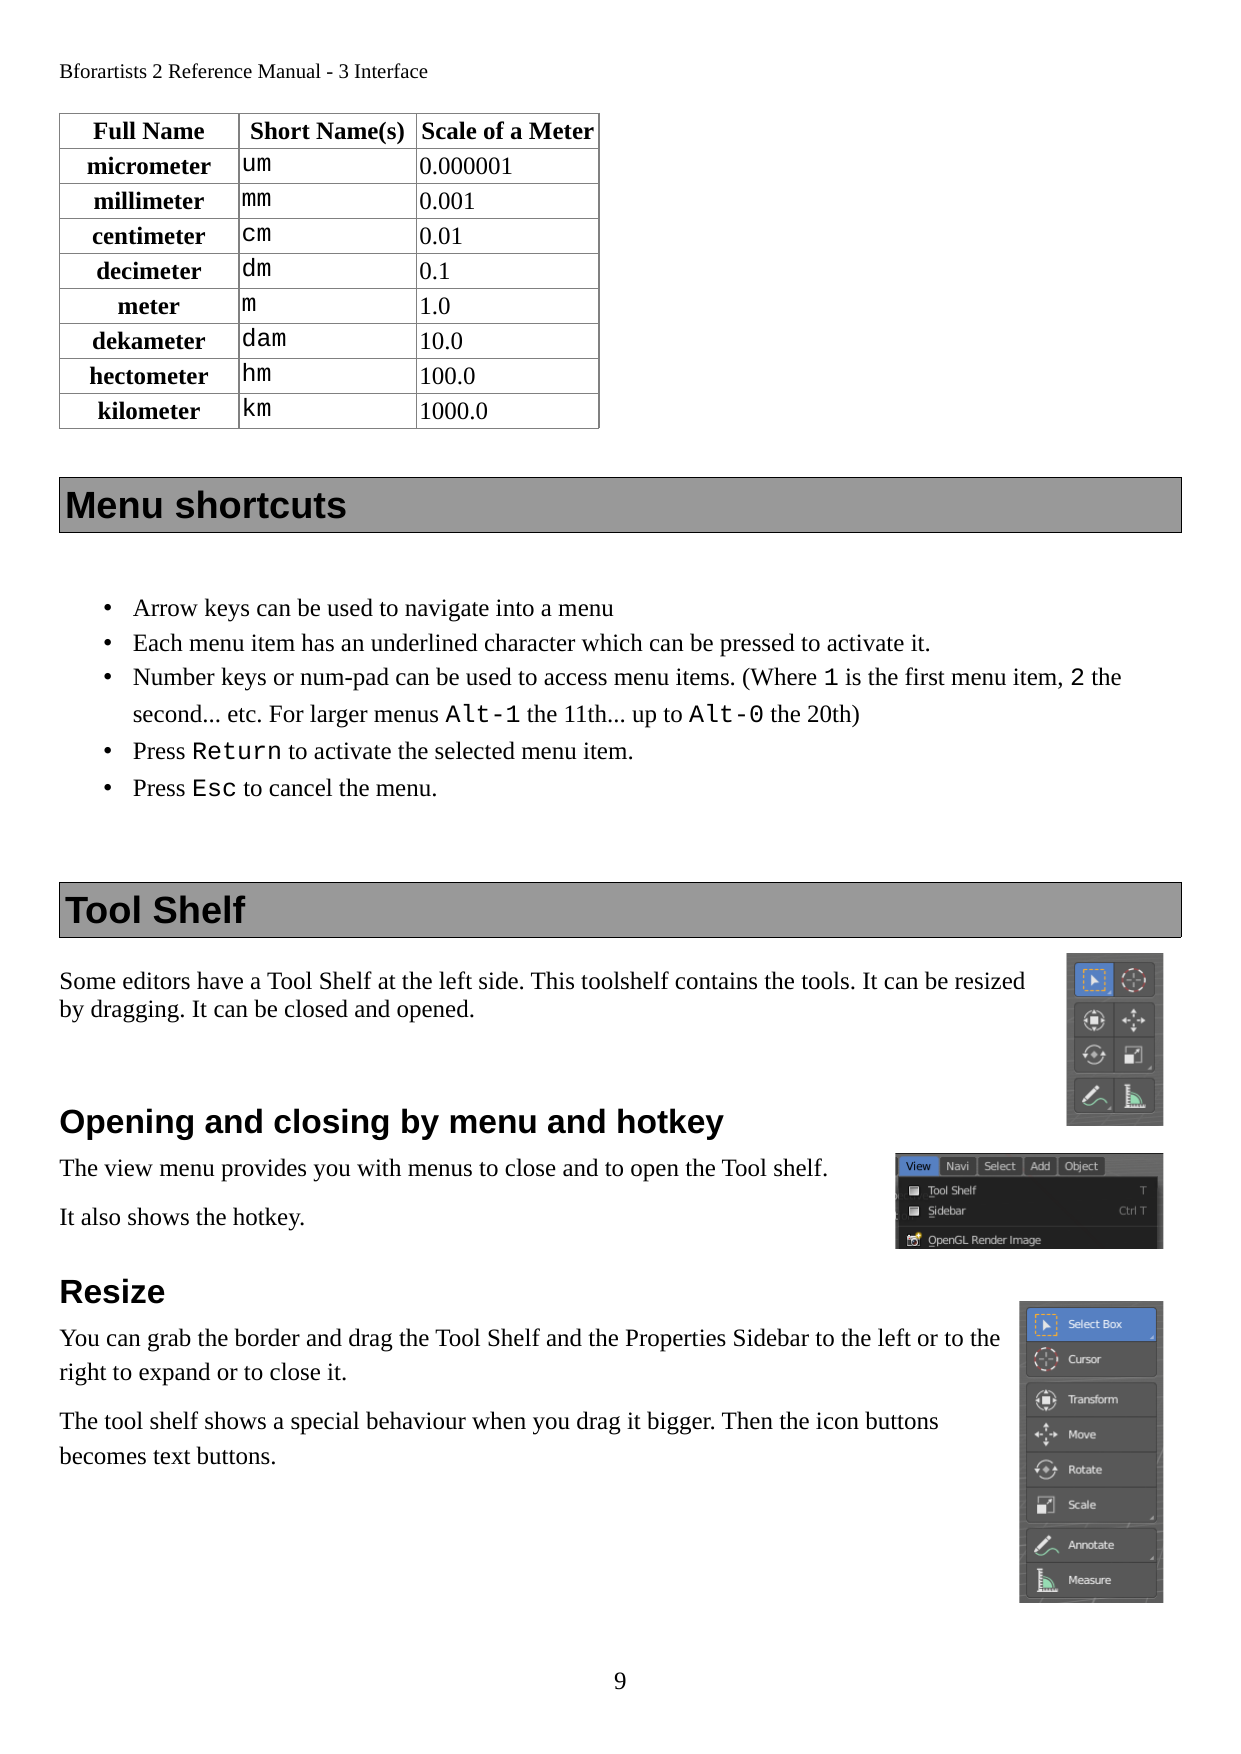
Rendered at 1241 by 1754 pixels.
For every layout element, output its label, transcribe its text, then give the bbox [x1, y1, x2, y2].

table_cell 0.001 [417, 184, 598, 218]
table_header Scale of a Meter [417, 114, 598, 148]
table_header Menu shortcuts [60, 478, 1181, 532]
picture [1066, 953, 1164, 1126]
table_cell hectometer [60, 359, 238, 393]
subtitle Opening and closing by menu and hotkey [59, 1102, 1181, 1140]
table_cell cm [240, 219, 416, 253]
table_cell m [240, 289, 416, 323]
table_cell micrometer [60, 149, 238, 183]
list Press Return to activate the selected menu item. [103, 736, 1181, 767]
table_cell 10.0 [417, 324, 598, 358]
list Press Esc to cancel the menu. [103, 773, 1181, 803]
table_cell meter [60, 289, 238, 323]
list Arrow keys can be used to navigate into a menu [103, 593, 1181, 622]
table_cell 0.1 [417, 254, 598, 288]
table_cell millimeter [60, 184, 238, 218]
table_cell kilometer [60, 394, 238, 428]
table_header Full Name [60, 114, 238, 148]
picture [1019, 1301, 1164, 1603]
table_cell dm [240, 254, 416, 288]
table_cell um [240, 149, 416, 183]
table_header Short Name(s) [240, 114, 416, 148]
subtitle Resize [59, 1272, 1181, 1310]
picture [895, 1153, 1164, 1249]
table_cell dam [240, 324, 416, 358]
table_cell 0.000001 [417, 149, 598, 183]
table_cell dekameter [60, 324, 238, 358]
table_cell mm [240, 184, 416, 218]
table_cell 1.0 [417, 289, 598, 323]
table_cell hm [240, 359, 416, 393]
list Number keys or num-pad can be used to access menu items. (Where 1 is the first menu item, 2 the second... etc. For larger menus Alt-1 the 11th... up to Alt-0 the 20th) [103, 662, 1181, 729]
table_cell km [240, 394, 416, 428]
table_cell centimeter [60, 219, 238, 253]
table_cell 0.01 [417, 219, 598, 253]
list Each menu item has an underlined character which can be pressed to activate it. [103, 628, 1181, 656]
table_cell decimeter [60, 254, 238, 288]
table_cell 1000.0 [417, 394, 598, 428]
text The view menu provides you with menus to close and to open the Tool shelf. [59, 1153, 895, 1182]
text It also shows the hotkey. [59, 1202, 895, 1231]
text You can grab the border and drag the Tool Shelf and the Properties Sidebar to the left or to the right to expand or to close it. [59, 1323, 1019, 1386]
text Some editors have a Tool Shelf at the left side. This toolshelf contains the tools. It can be resized by dragging. It can be closed and opened. [59, 966, 1066, 1023]
table_cell 100.0 [417, 359, 598, 393]
text The tool shelf shows a special behaviour when you drag it bigger. Then the icon buttons becomes text buttons. [59, 1406, 1019, 1470]
table_header Tool Shelf [60, 883, 1181, 937]
